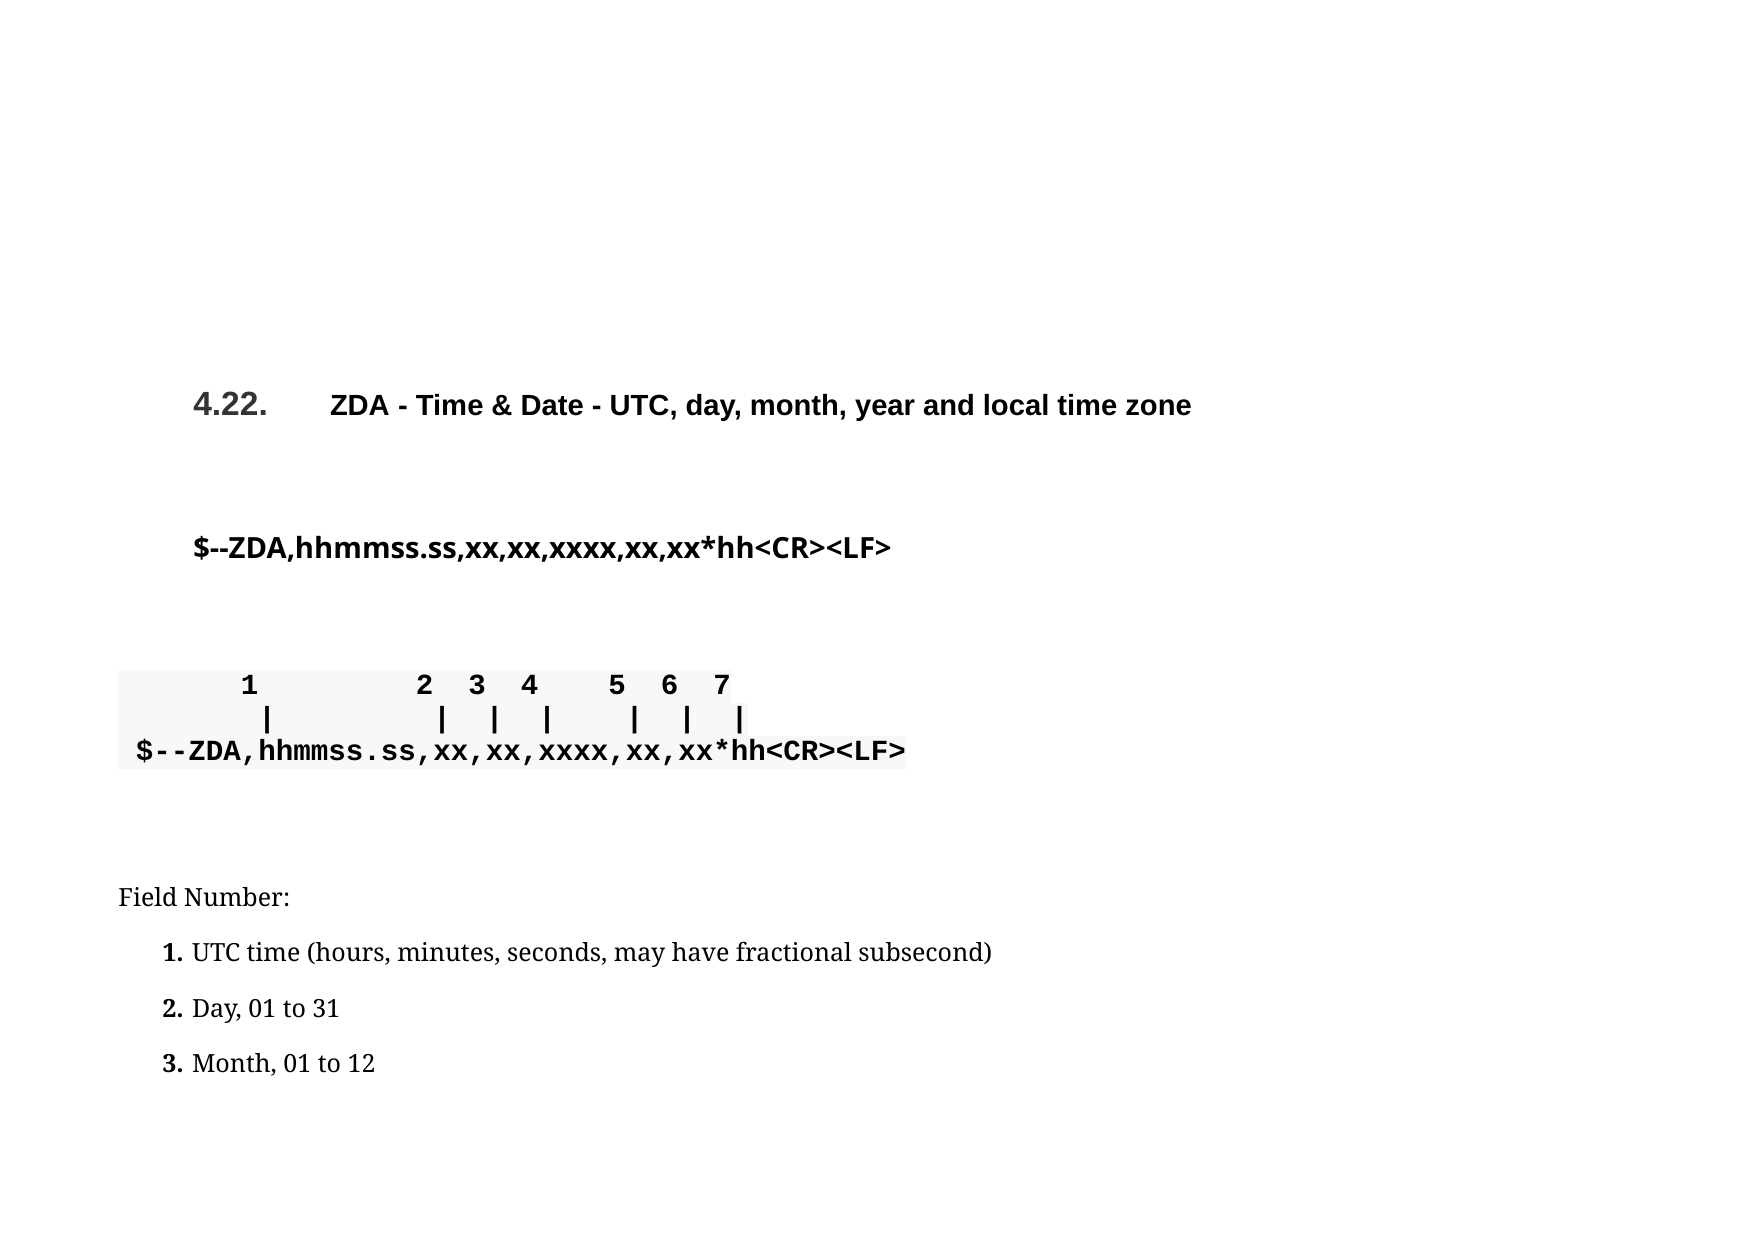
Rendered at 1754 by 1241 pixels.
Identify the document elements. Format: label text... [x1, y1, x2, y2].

list UTC time (hours, minutes, seconds, may have fractional subsecond) [162, 935, 1636, 969]
text 1 2 3 4 5 6 7 [118, 670, 1636, 703]
list Month, 01 to 12 [162, 1046, 1636, 1080]
list $--ZDA,hhmmss.ss,xx,xx,xxxx,xx,xx*hh<CR><LF> [164, 527, 1636, 567]
subtitle ZDA - Time & Date - UTC, day, month, year and local time zone [193, 384, 1636, 423]
text | | | | | | | [118, 703, 1636, 736]
list Day, 01 to 31 [162, 991, 1636, 1024]
text $--ZDA,hhmmss.ss,xx,xx,xxxx,xx,xx*hh<CR><LF> [118, 736, 1636, 769]
text Field Number: [118, 880, 1636, 914]
